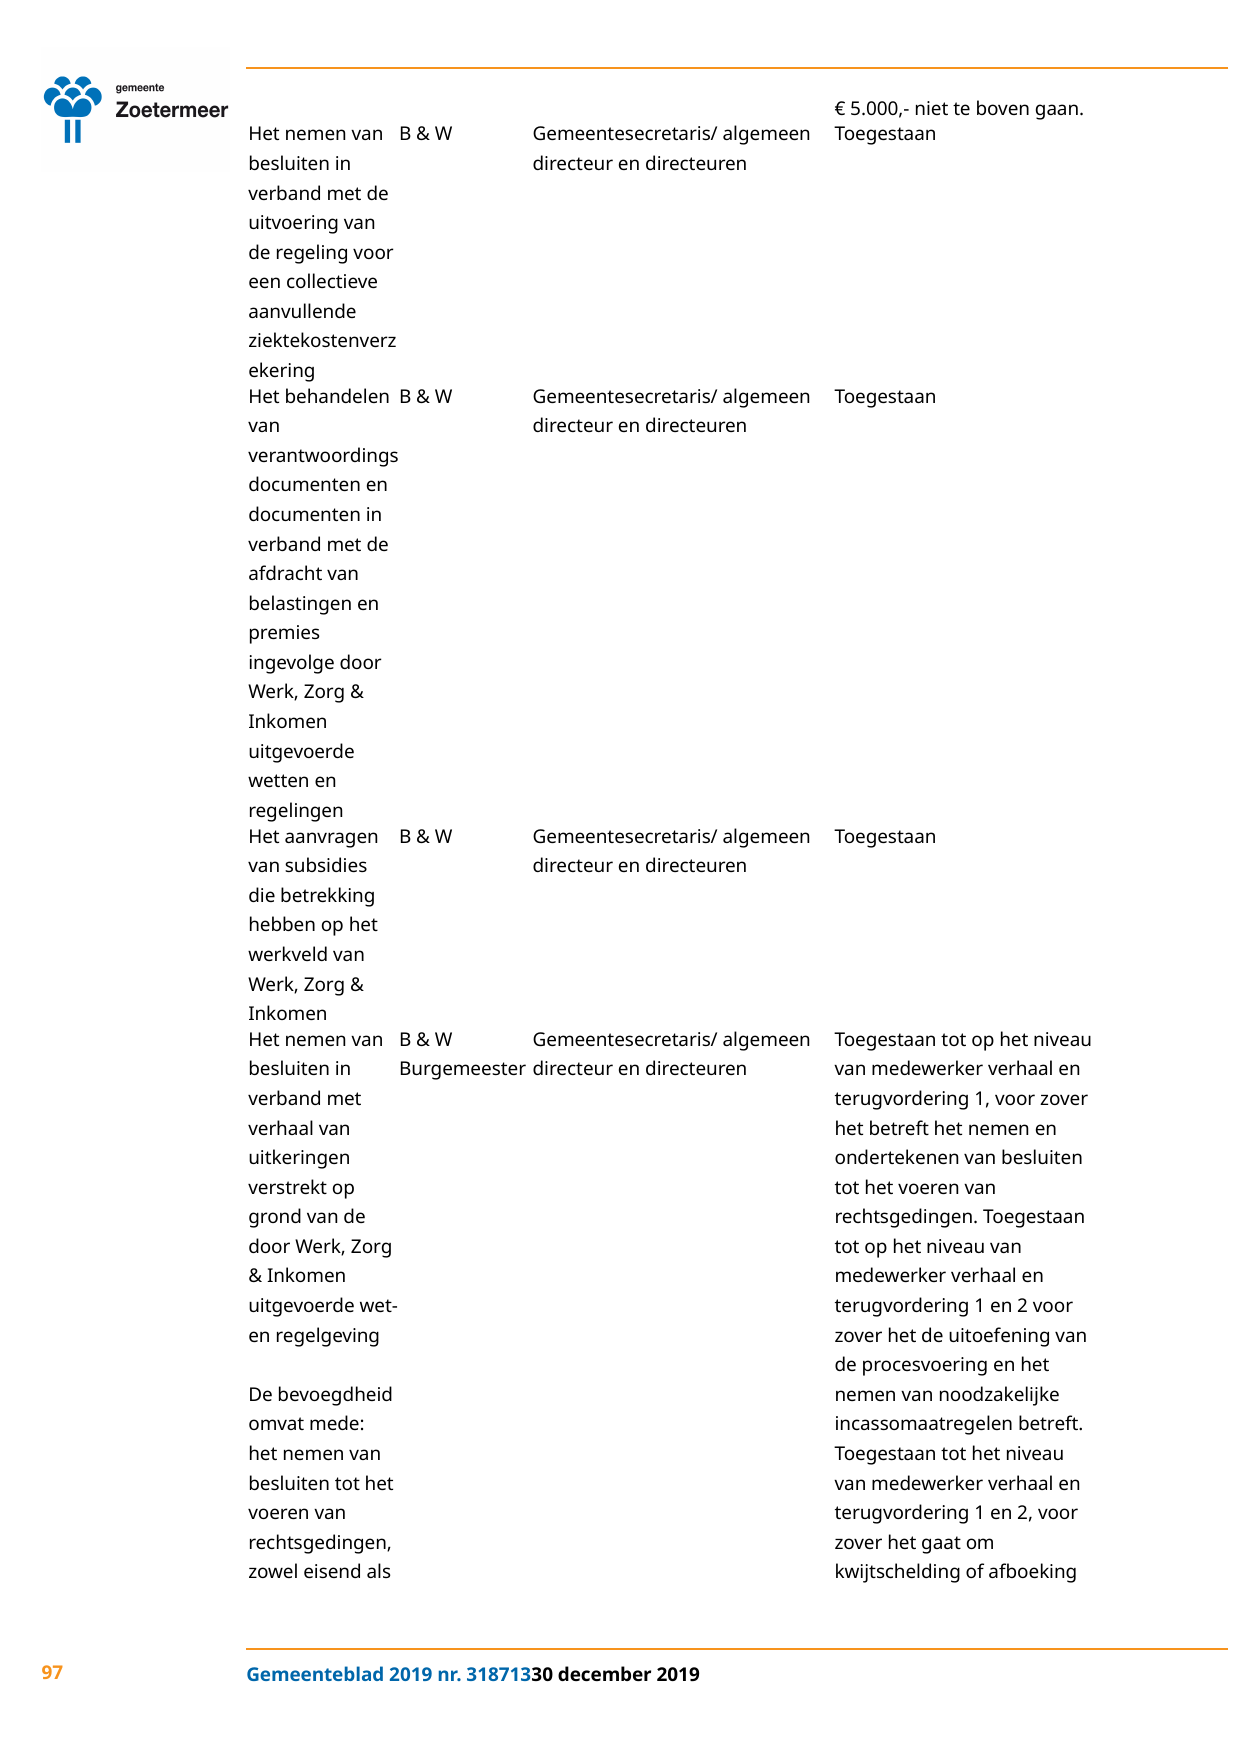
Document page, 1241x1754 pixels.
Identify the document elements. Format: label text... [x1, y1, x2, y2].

table_cell Het behandelen van verantwoordingsdocumenten en documenten in verband met de afdracht van belastingen en premies ingevolge door Werk, Zorg & Inkomen uitgevoerde wetten en regelingen [248, 383, 399, 823]
table_cell Het nemen van besluiten in verband met verhaal van uitkeringen verstrekt op grond van de door Werk, Zorg & Inkomen uitgevoerde wet- en regelgeving De bevoegdheid omvat mede: het nemen van besluiten tot het voeren van rechtsgedingen, zowel eisend als [248, 1026, 399, 1584]
picture [41, 47, 231, 172]
table_cell Het nemen van besluiten in verband met de uitvoering van de regeling voor een collectieve aanvullende ziektekostenverzekering [248, 121, 399, 383]
table_cell Toegestaan tot op het niveau van medewerker verhaal en terugvordering 1, voor zover het betreft het nemen en ondertekenen van besluiten tot het voeren van rechtsgedingen. Toegestaan tot op het niveau van medewerker verhaal en terugvordering 1 en 2 voor zover het de uitoefening van de procesvoering en het nemen van noodzakelijke incassomaatregelen betreft. Toegestaan tot het niveau van medewerker verhaal en terugvordering 1 en 2, voor zover het gaat om kwijtschelding of afboeking [834, 1026, 1094, 1584]
table_cell [533, 95, 834, 121]
table_cell Toegestaan [834, 121, 1094, 383]
table_cell Gemeentesecretaris/ algemeen directeur en directeuren [533, 121, 834, 383]
table_cell Het aanvragen van subsidies die betrekking hebben op het werkveld van Werk, Zorg & Inkomen [248, 823, 399, 1026]
table_cell B & W Burgemeester [399, 1026, 532, 1584]
table_cell Gemeentesecretaris/ algemeen directeur en directeuren [533, 823, 834, 1026]
table_cell Toegestaan [834, 823, 1094, 1026]
table_cell B & W [399, 121, 532, 383]
table_cell Gemeentesecretaris/ algemeen directeur en directeuren [533, 1026, 834, 1584]
table_cell € 5.000,- niet te boven gaan. [834, 95, 1094, 121]
table_cell B & W [399, 383, 532, 823]
table_cell [399, 95, 532, 121]
table_cell B & W [399, 823, 532, 1026]
table_cell Toegestaan [834, 383, 1094, 823]
table_cell Gemeentesecretaris/ algemeen directeur en directeuren [533, 383, 834, 823]
